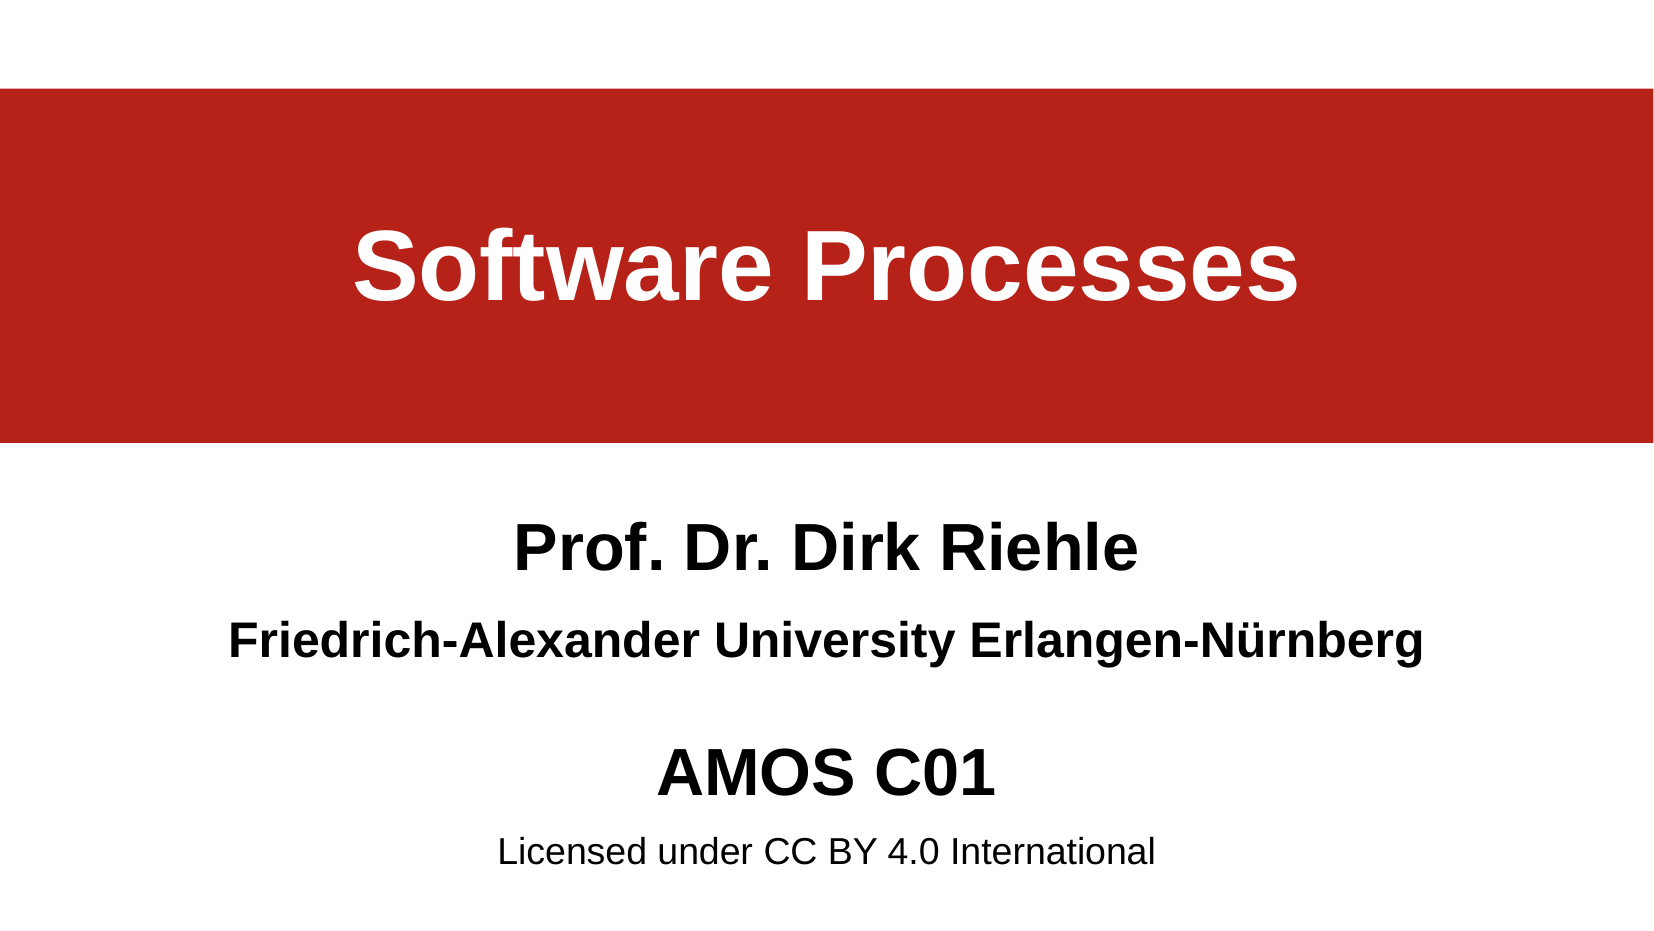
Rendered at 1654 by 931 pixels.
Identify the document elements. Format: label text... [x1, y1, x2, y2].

subtitle Prof. Dr. Dirk Riehle Friedrich-Alexander University Erlangen-Nürnberg AMOS C01 Licensed under CC BY 4.0 International [29, 472, 1625, 886]
title Software Processes [0, 88, 1654, 443]
